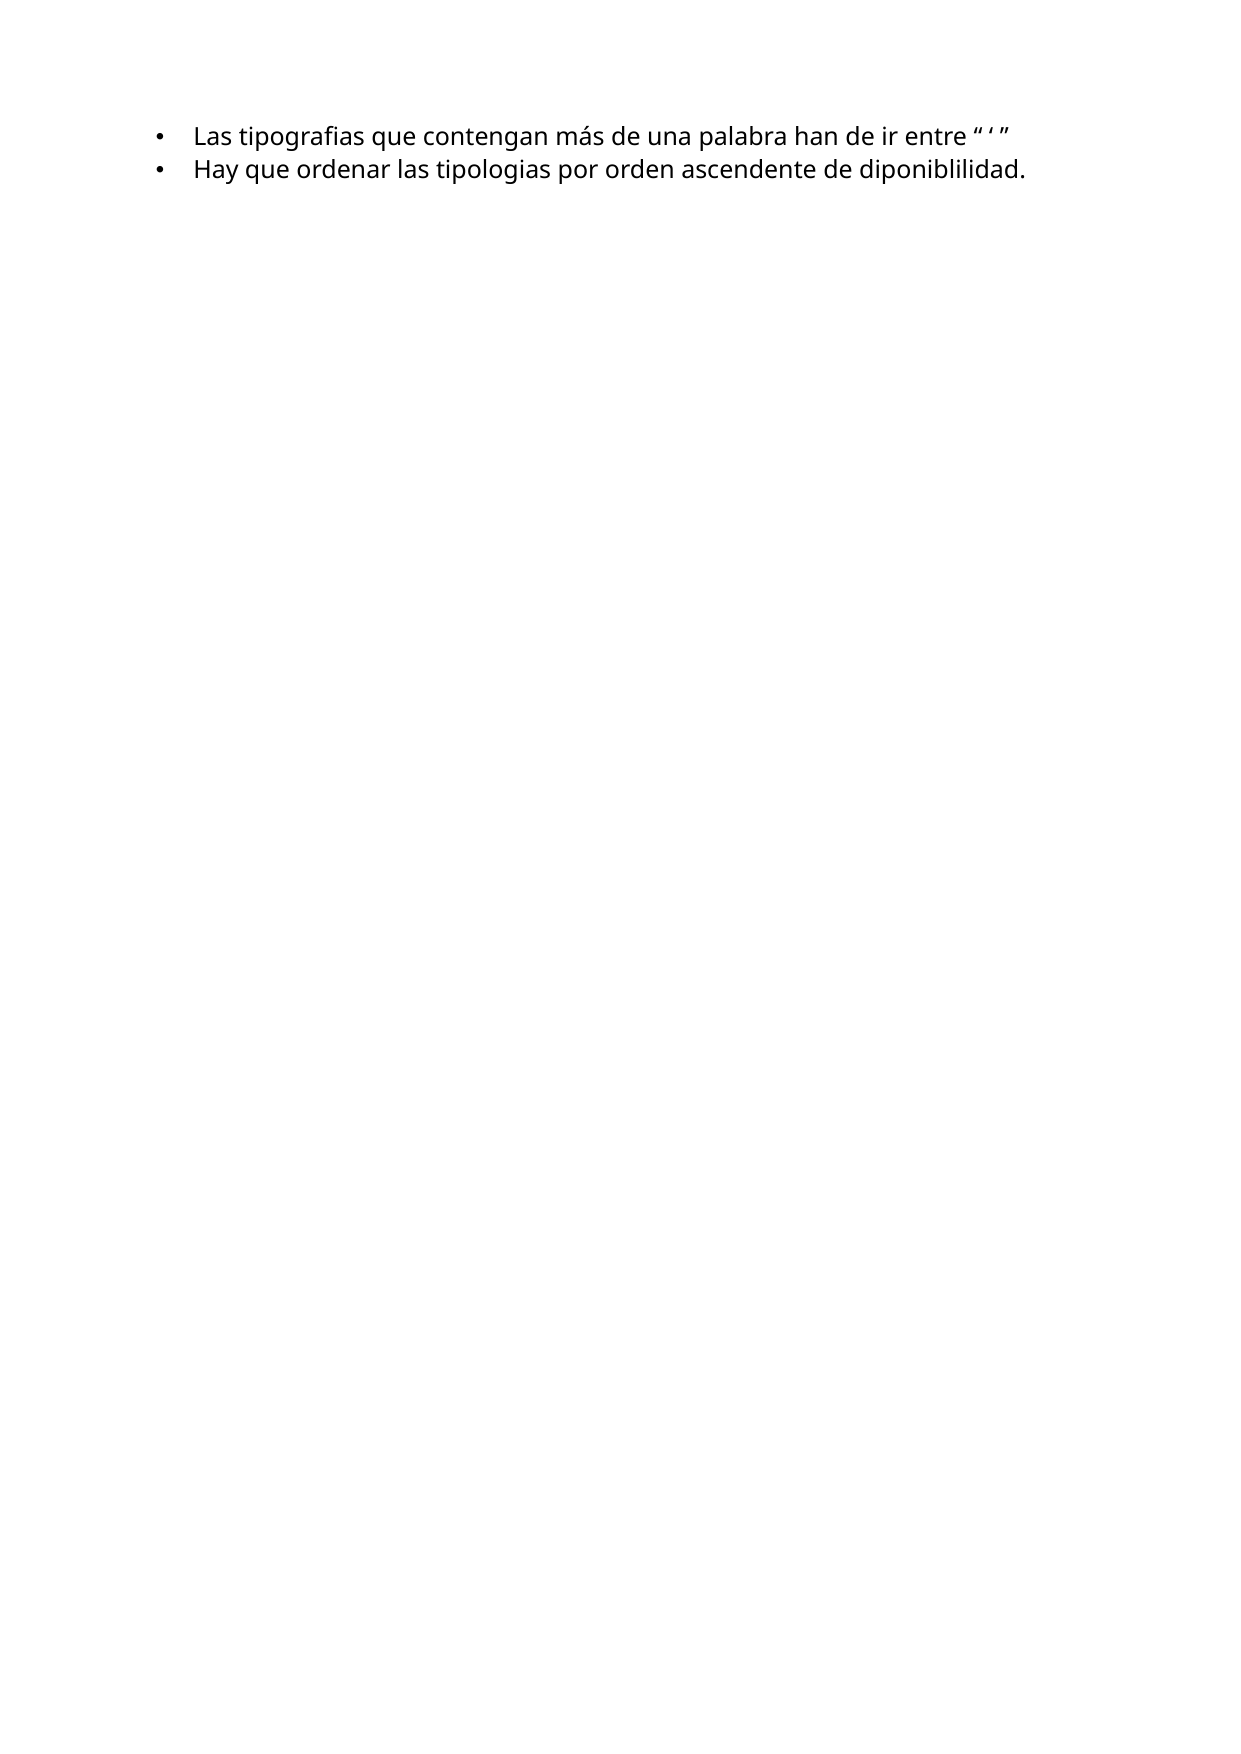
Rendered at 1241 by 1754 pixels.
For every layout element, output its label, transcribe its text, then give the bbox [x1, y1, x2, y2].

list Hay que ordenar las tipologias por orden ascendente de diponiblilidad. [156, 152, 1122, 186]
list Las tipografias que contengan más de una palabra han de ir entre “ ‘ ” [156, 118, 1122, 152]
